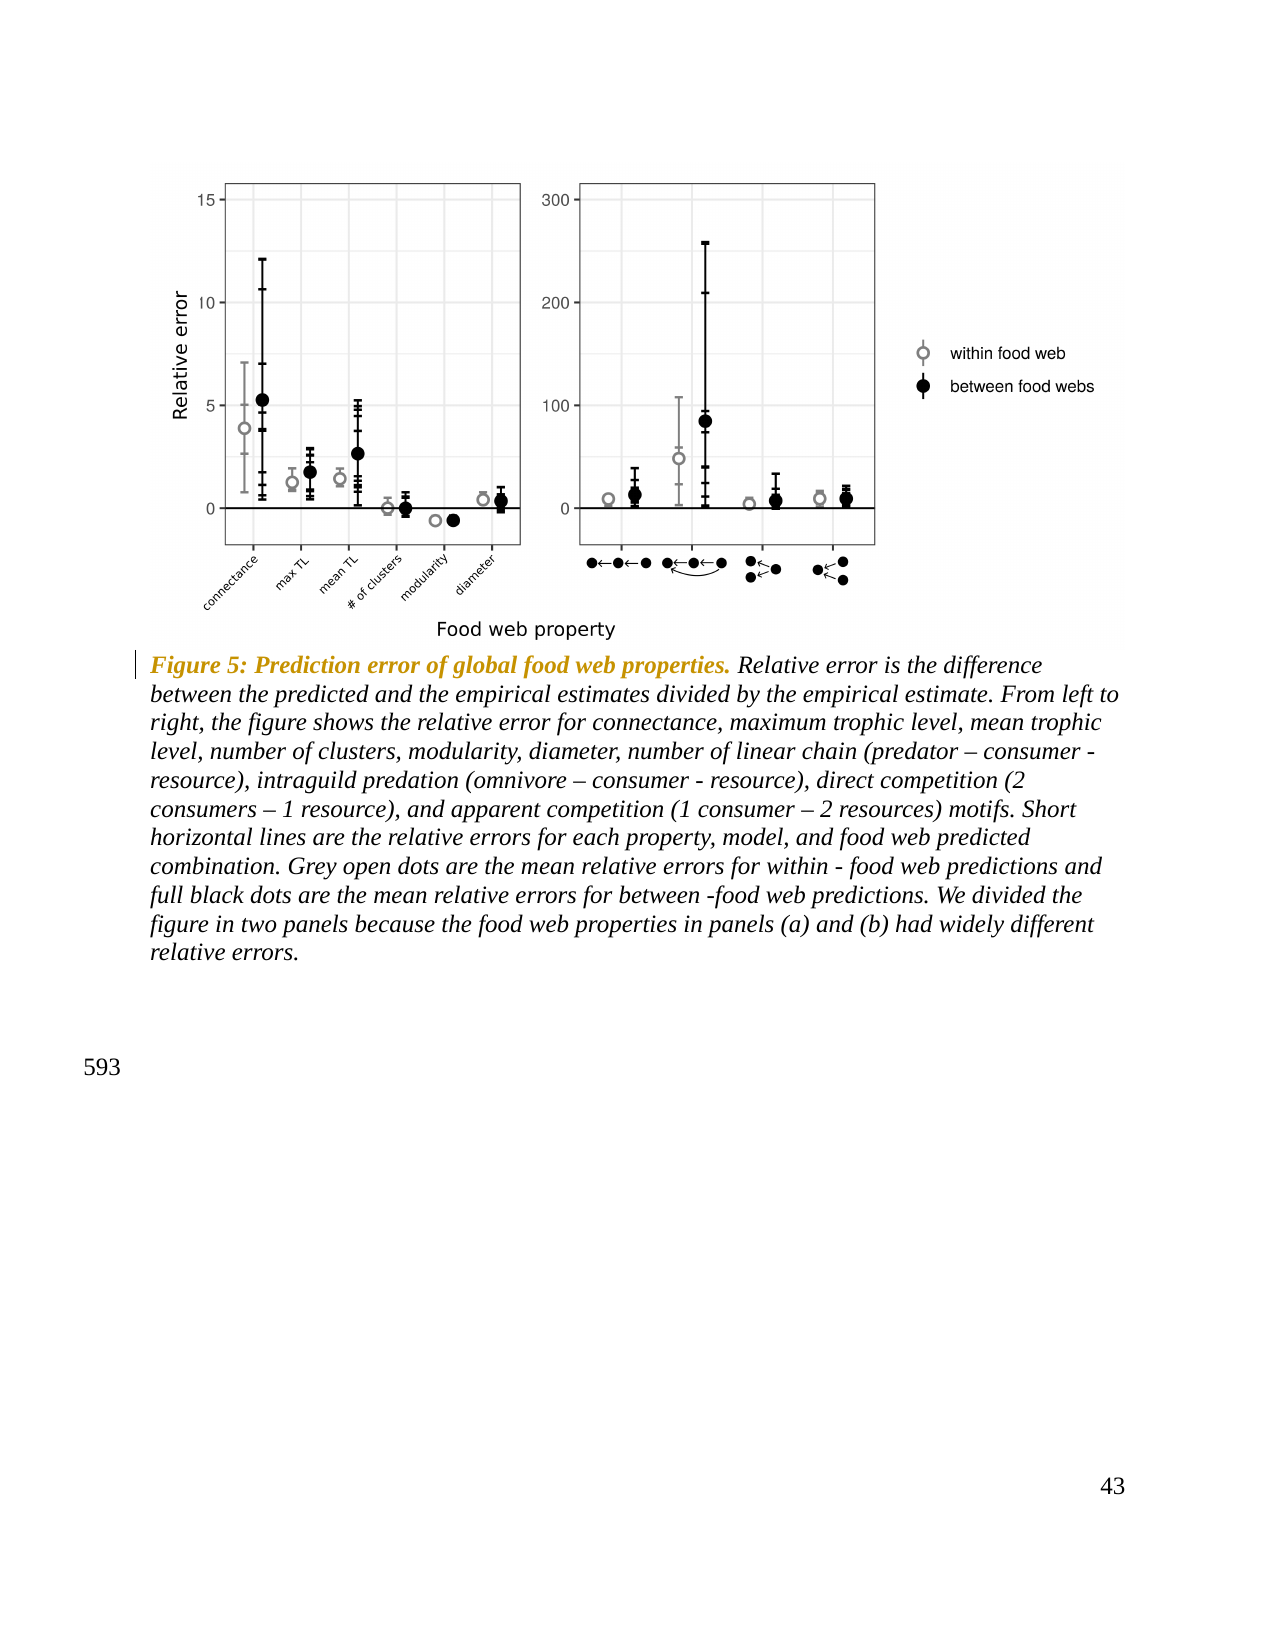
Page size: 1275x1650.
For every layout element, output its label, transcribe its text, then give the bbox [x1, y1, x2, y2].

picture [150, 162, 1125, 650]
text Figure 5: Prediction error of global food web properties. Relative error is the difference between the predicted and the empirical estimates divided by the empirical estimate. From left to right, the figure shows the relative error for connectance, maximum trophic level, mean trophic level, number of clusters, modularity, diameter, number of linear chain (predator – consumer - resource), intraguild predation (omnivore – consumer - resource), direct competition (2 consumers – 1 resource), and apparent competition (1 consumer – 2 resources) motifs. Short horizontal lines are the relative errors for each property, model, and food web predicted combination. Grey open dots are the mean relative errors for within - food web predictions and full black dots are the mean relative errors for between -food web predictions. We divided the figure in two panels because the food web properties in panels (a) and (b) had widely different relative errors. [150, 650, 1125, 966]
